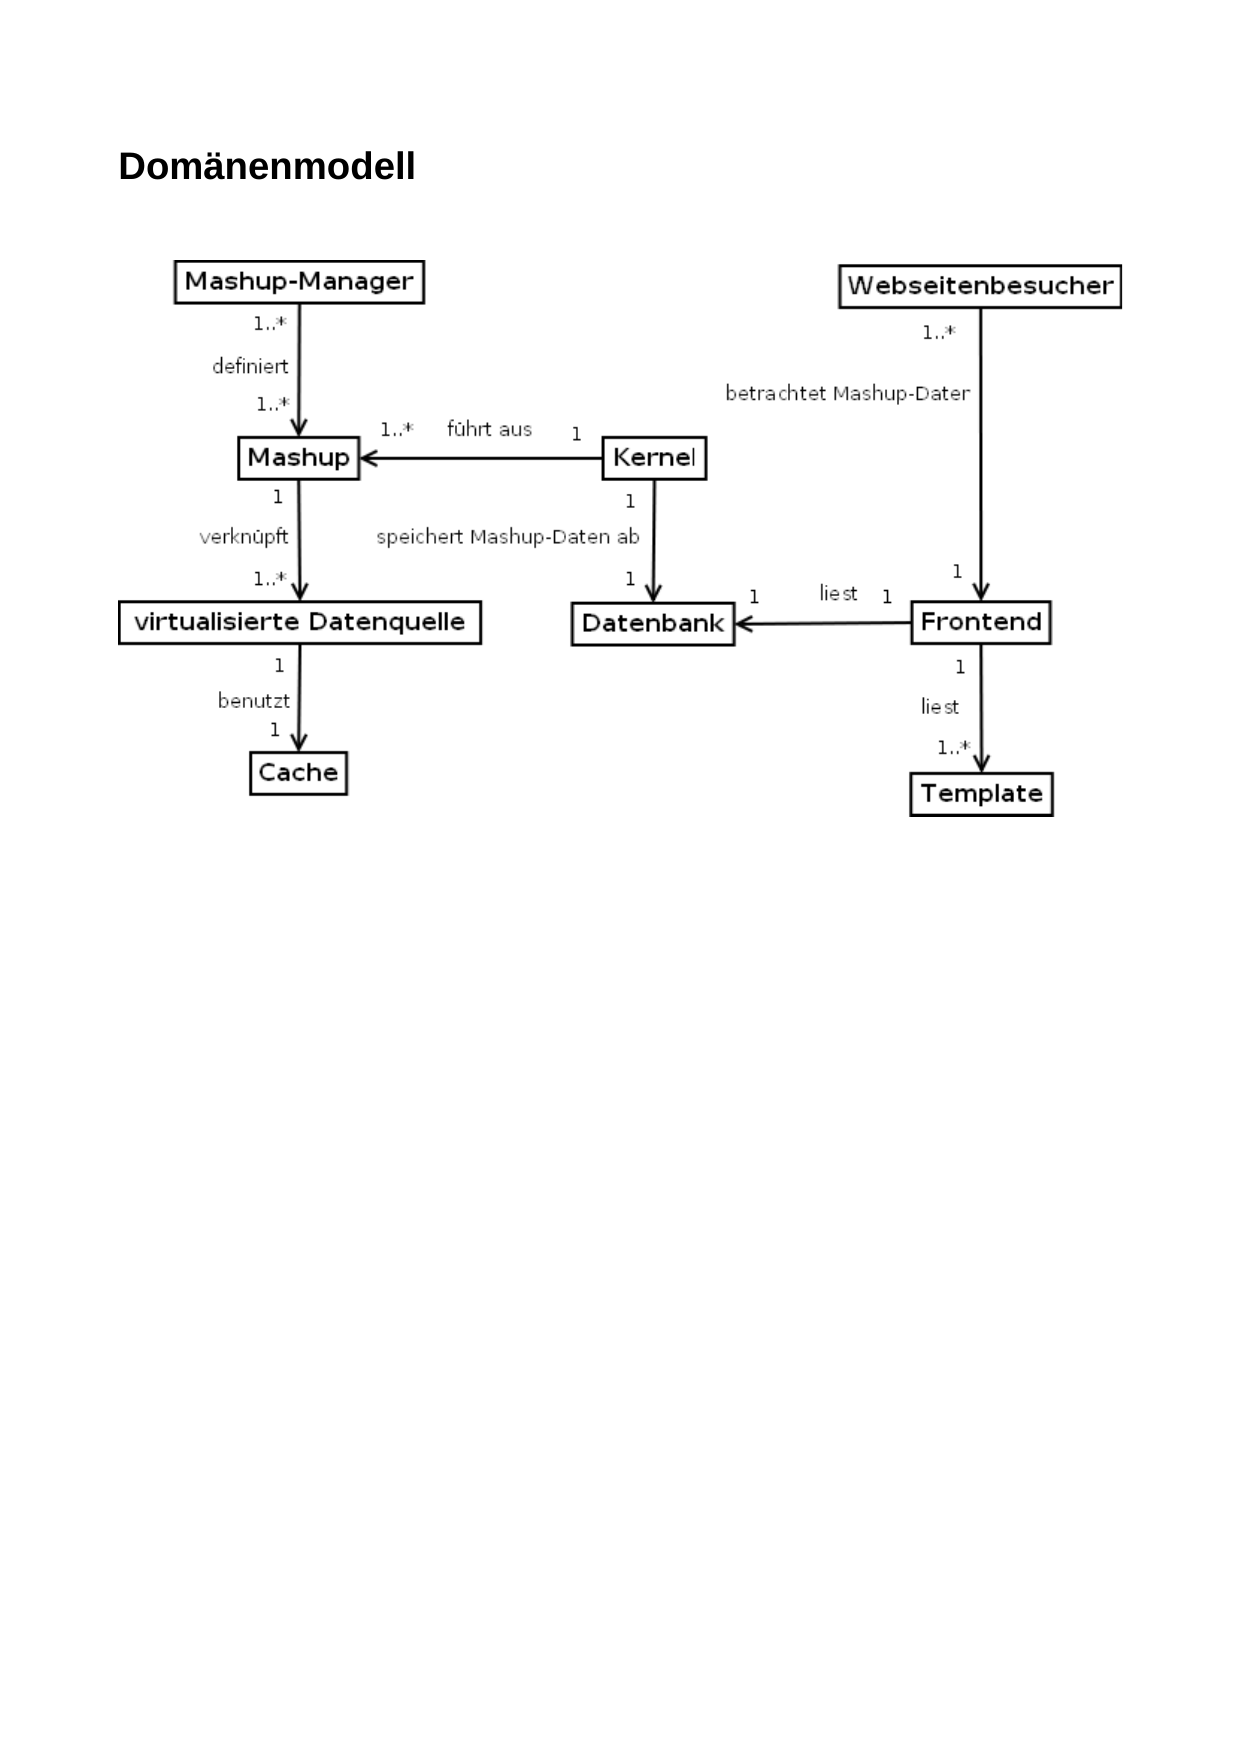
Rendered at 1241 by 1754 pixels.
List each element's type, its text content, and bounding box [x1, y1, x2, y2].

subtitle Domänenmodell [118, 143, 1122, 187]
picture [118, 260, 1123, 817]
